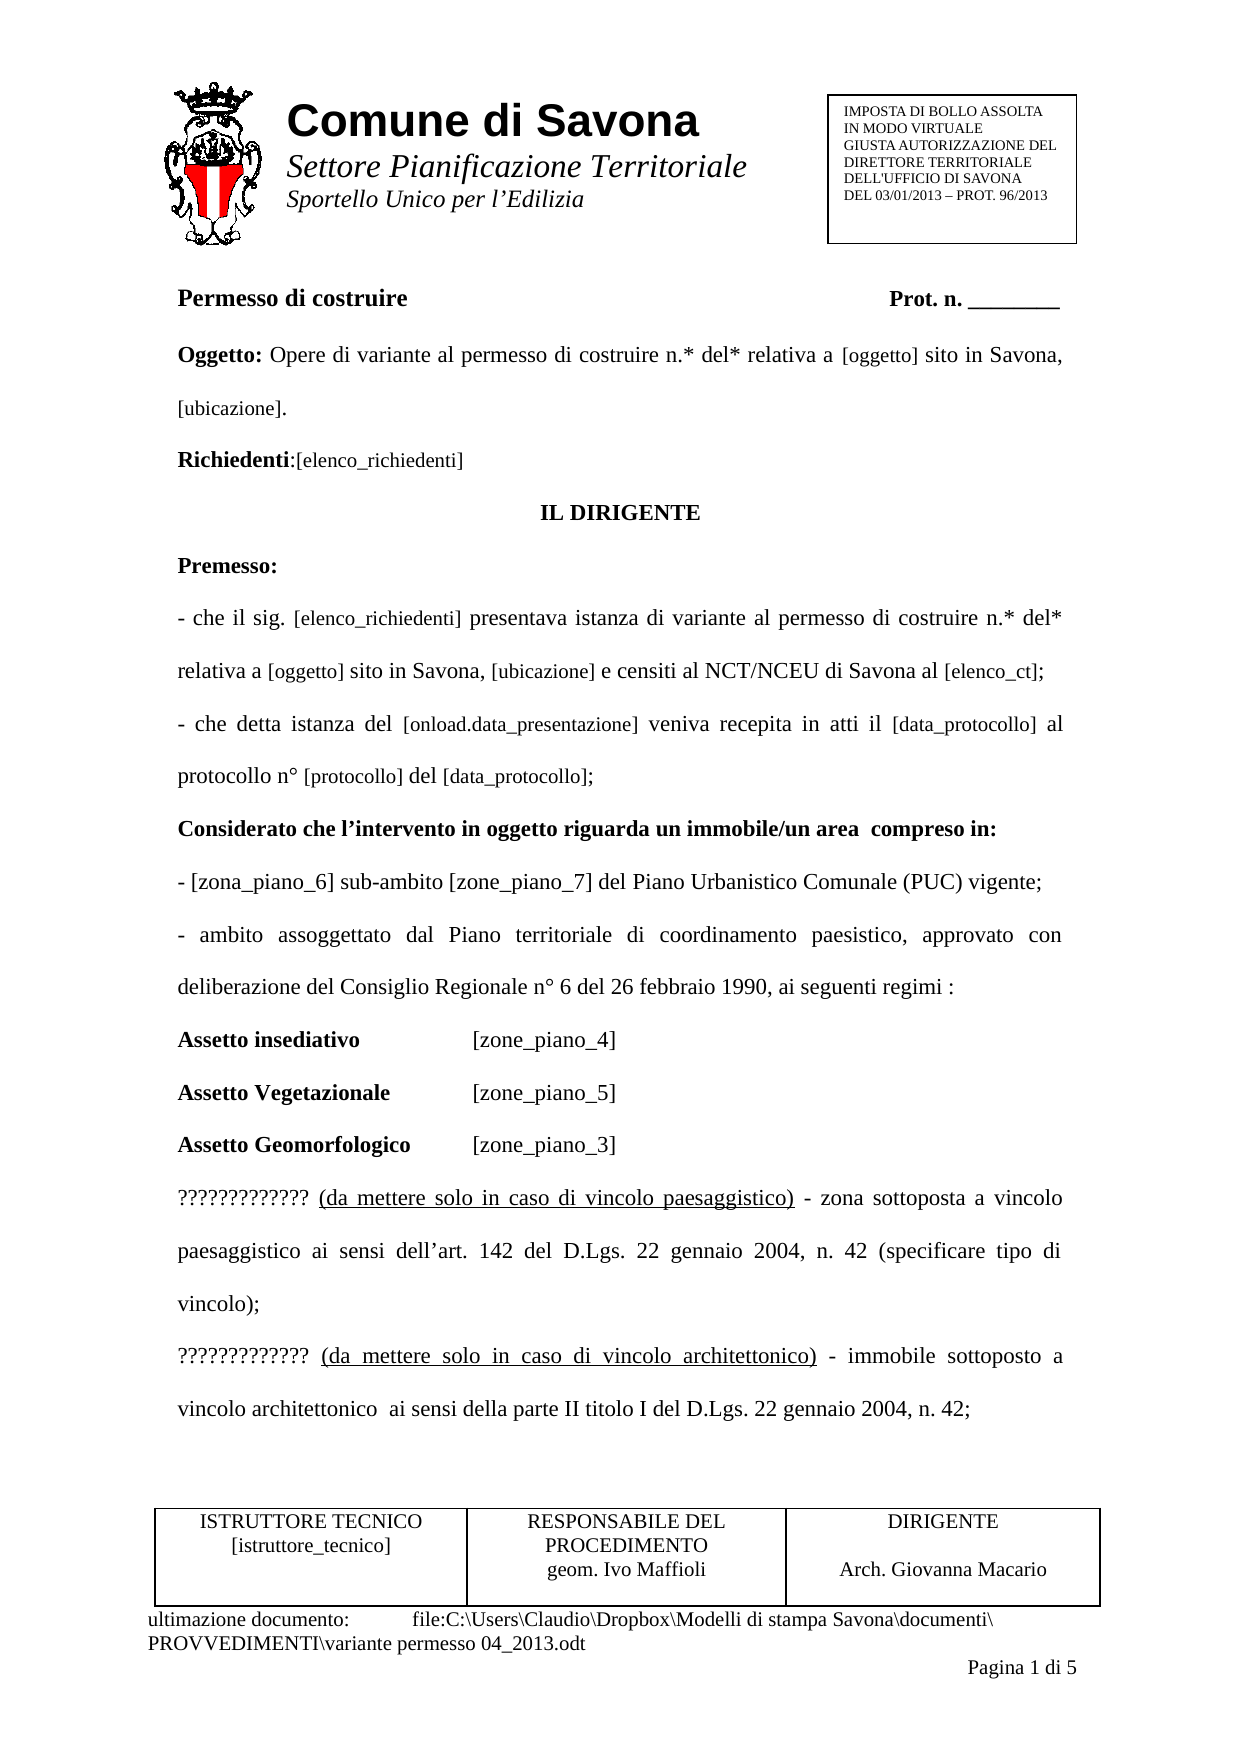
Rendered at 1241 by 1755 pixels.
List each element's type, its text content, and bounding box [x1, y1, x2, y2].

text Permesso di costruire Prot. n. ________ [177, 283, 1063, 312]
text Oggetto: Opere di variante al permesso di costruire n.* del* relativa a [oggetto] sito in Savona, [ubicazione]. [177, 341, 1063, 420]
text - che detta istanza del [onload.data_presentazione] veniva recepita in atti il [data_protocollo] al protocollo n° [protocollo] del [data_protocollo]; [177, 710, 1063, 789]
text Richiedenti:[elenco_richiedenti] [177, 446, 1063, 473]
text - [zona_piano_6] sub-ambito [zone_piano_7] del Piano Urbanistico Comunale (PUC) vigente; [177, 868, 1063, 894]
text Assetto insediativo [zone_piano_4] [177, 1026, 1063, 1052]
subtitle IL DIRIGENTE [177, 499, 1063, 525]
text ????????????? (da mettere solo in caso di vincolo architettonico) - immobile sottoposto a vincolo architettonico ai sensi della parte II titolo I del D.Lgs. 22 gennaio 2004, n. 42; [177, 1342, 1063, 1421]
text ????????????? (da mettere solo in caso di vincolo paesaggistico) - zona sottoposta a vincolo paesaggistico ai sensi dell’art. 142 del D.Lgs. 22 gennaio 2004, n. 42 (specificare tipo di vincolo); [177, 1184, 1063, 1316]
text Assetto Geomorfologico [zone_piano_3] [177, 1132, 1063, 1158]
text - ambito assoggettato dal Piano territoriale di coordinamento paesistico, approvato con deliberazione del Consiglio Regionale n° 6 del 26 febbraio 1990, ai seguenti regimi : [177, 921, 1063, 1000]
text Assetto Vegetazionale [zone_piano_5] [177, 1079, 1063, 1105]
text Considerato che l’intervento in oggetto riguarda un immobile/un area compreso in: [177, 815, 1063, 842]
text Premesso: [177, 552, 1063, 578]
text - che il sig. [elenco_richiedenti] presentava istanza di variante al permesso di costruire n.* del* relativa a [oggetto] sito in Savona, [ubicazione] e censiti al NCT/NCEU di Savona al [elenco_ct]; [177, 604, 1063, 683]
